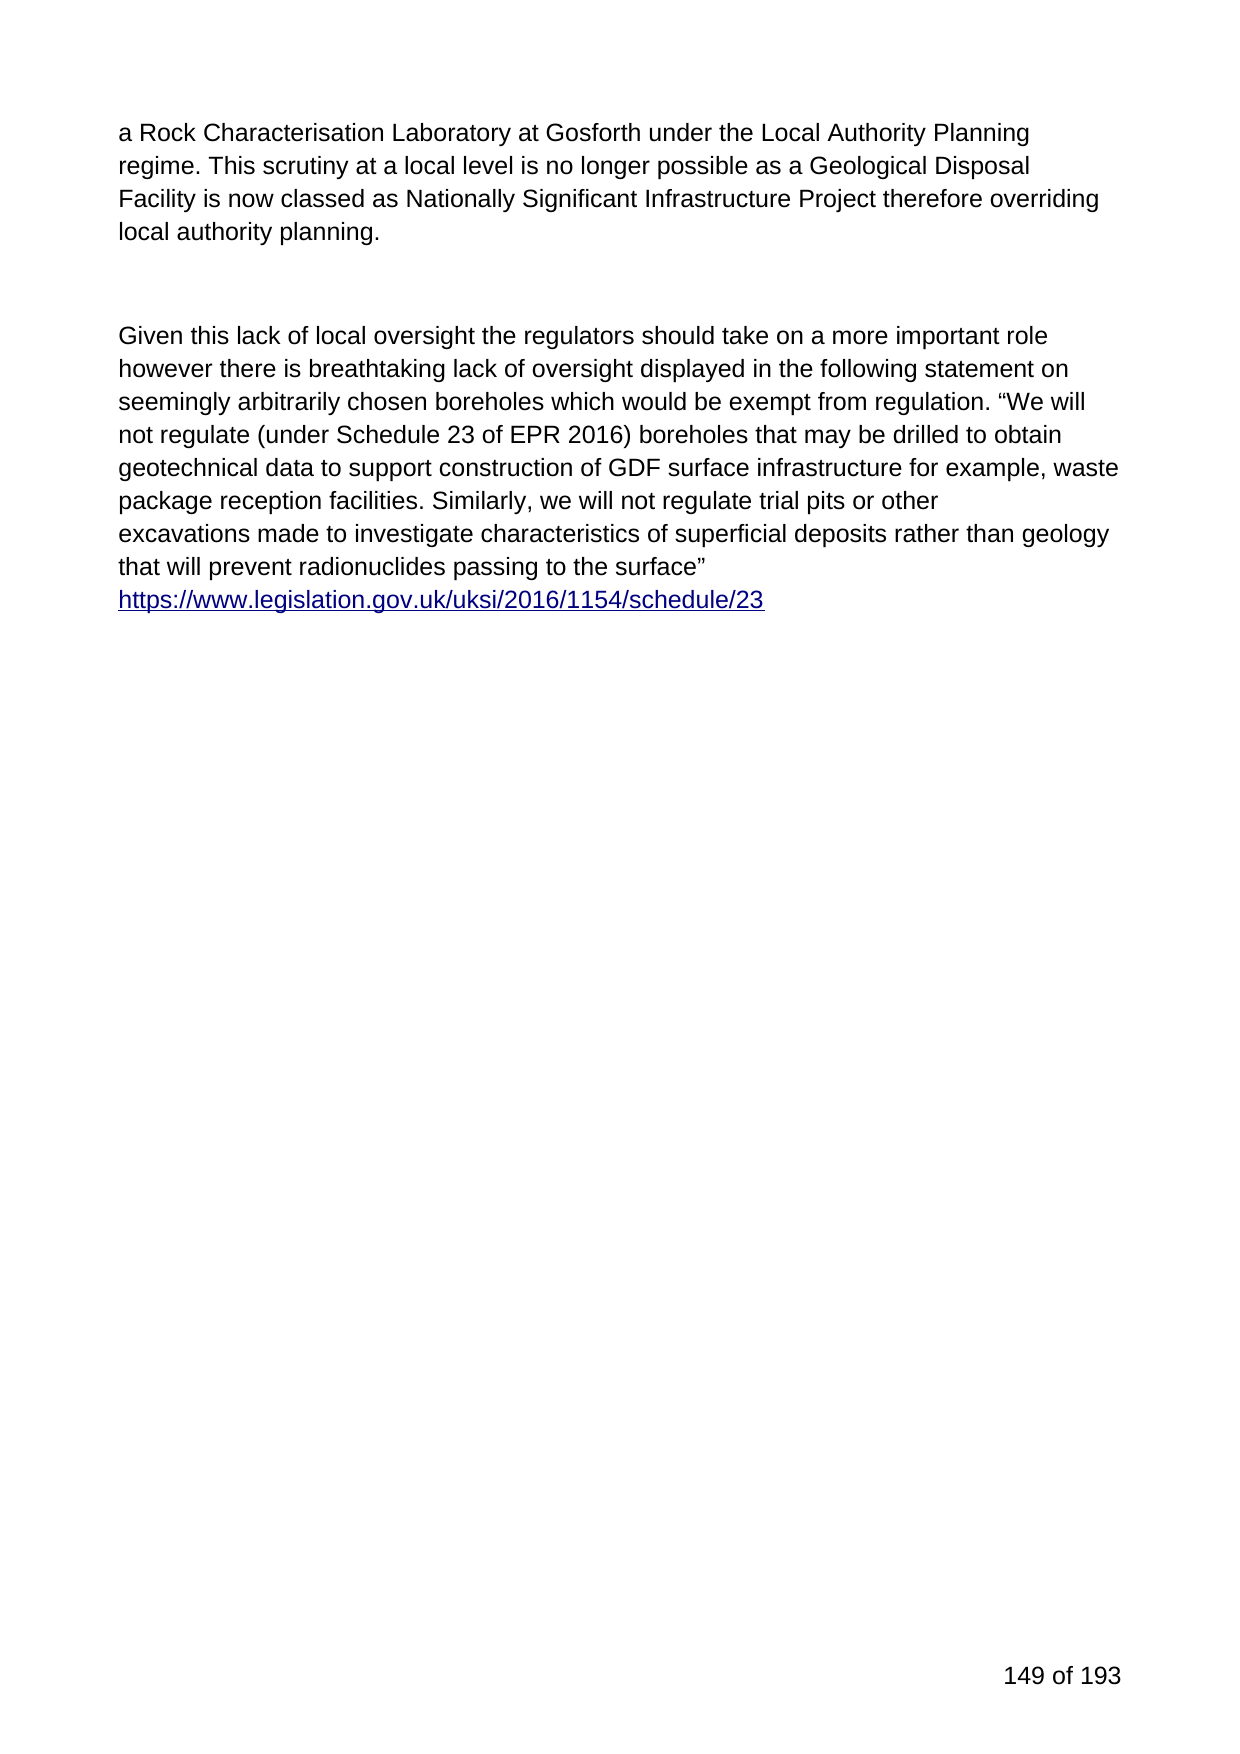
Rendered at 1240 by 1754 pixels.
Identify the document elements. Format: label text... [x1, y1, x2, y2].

text Given this lack of local oversight the regulators should take on a more important role however there is breathtaking lack of oversight displayed in the following statement on seemingly arbitrarily chosen boreholes which would be exempt from regulation. “We will not regulate (under Schedule 23 of EPR 2016) boreholes that may be drilled to obtain geotechnical data to support construction of GDF surface infrastructure for example, waste package reception facilities. Similarly, we will not regulate trial pits or other excavations made to investigate characteristics of superficial deposits rather than geology that will prevent radionuclides passing to the surface” https://www.legislation.gov.uk/uksi/2016/1154/schedule/23 [118, 288, 1121, 614]
text a Rock Characterisation Laboratory at Gosforth under the Local Authority Planning regime. This scrutiny at a local level is no longer possible as a Geological Disposal Facility is now classed as Nationally Significant Infrastructure Project therefore overriding local authority planning. [118, 118, 1121, 246]
